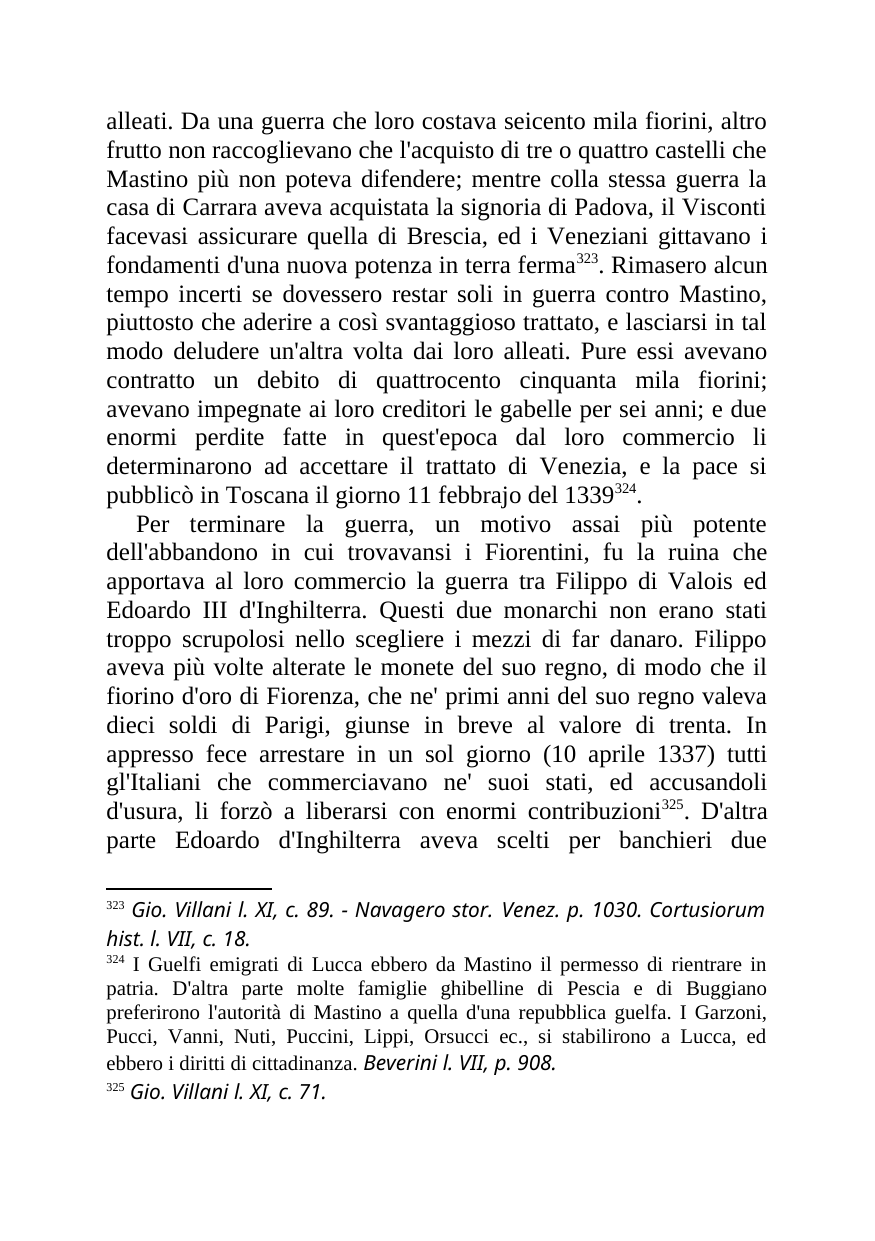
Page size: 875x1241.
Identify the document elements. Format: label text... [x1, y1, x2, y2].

text Gio. Villani l. XI, c. 71. [106, 1077, 768, 1105]
text Gio. Villani l. XI, c. 89. - Navagero stor. Venez. p. 1030. Cortusiorum hist. l. VII, c. 18. [106, 895, 768, 952]
text alleati. Da una guerra che loro costava seicento mila fiorini, altro frutto non raccoglievano che l'acquisto di tre o quattro castelli che Mastino più non poteva difendere; mentre colla stessa guerra la casa di Carrara aveva acquistata la signoria di Padova, il Visconti facevasi assicurare quella di Brescia, ed i Veneziani gittavano i fondamenti d'una nuova potenza in terra ferma. Rimasero alcun tempo incerti se dovessero restar soli in guerra contro Mastino, piuttosto che aderire a così svantaggioso trattato, e lasciarsi in tal modo deludere un'altra volta dai loro alleati. Pure essi avevano contratto un debito di quattrocento cinquanta mila fiorini; avevano impegnate ai loro creditori le gabelle per sei anni; e due enormi perdite fatte in quest'epoca dal loro commercio li determinarono ad accettare il trattato di Venezia, e la pace si pubblicò in Toscana il giorno 11 febbrajo del 1339. [106, 106, 768, 509]
text I Guelfi emigrati di Lucca ebbero da Mastino il permesso di rientrare in patria. D'altra parte molte famiglie ghibelline di Pescia e di Buggiano preferirono l'autorità di Mastino a quella d'una repubblica guelfa. I Garzoni, Pucci, Vanni, Nuti, Puccini, Lippi, Orsucci ec., si stabilirono a Lucca, ed ebbero i diritti di cittadinanza. Beverini l. VII, p. 908. [106, 952, 768, 1077]
text Per terminare la guerra, un motivo assai più potente dell'abbandono in cui trovavansi i Fiorentini, fu la ruina che apportava al loro commercio la guerra tra Filippo di Valois ed Edoardo III d'Inghilterra. Questi due monarchi non erano stati troppo scrupolosi nello scegliere i mezzi di far danaro. Filippo aveva più volte alterate le monete del suo regno, di modo che il fiorino d'oro di Fiorenza, che ne' primi anni del suo regno valeva dieci soldi di Parigi, giunse in breve al valore di trenta. In appresso fece arrestare in un sol giorno (10 aprile 1337) tutti gl'Italiani che commerciavano ne' suoi stati, ed accusandoli d'usura, li forzò a liberarsi con enormi contribuzioni. D'altra parte Edoardo d'Inghilterra aveva scelti per banchieri due [106, 509, 768, 854]
